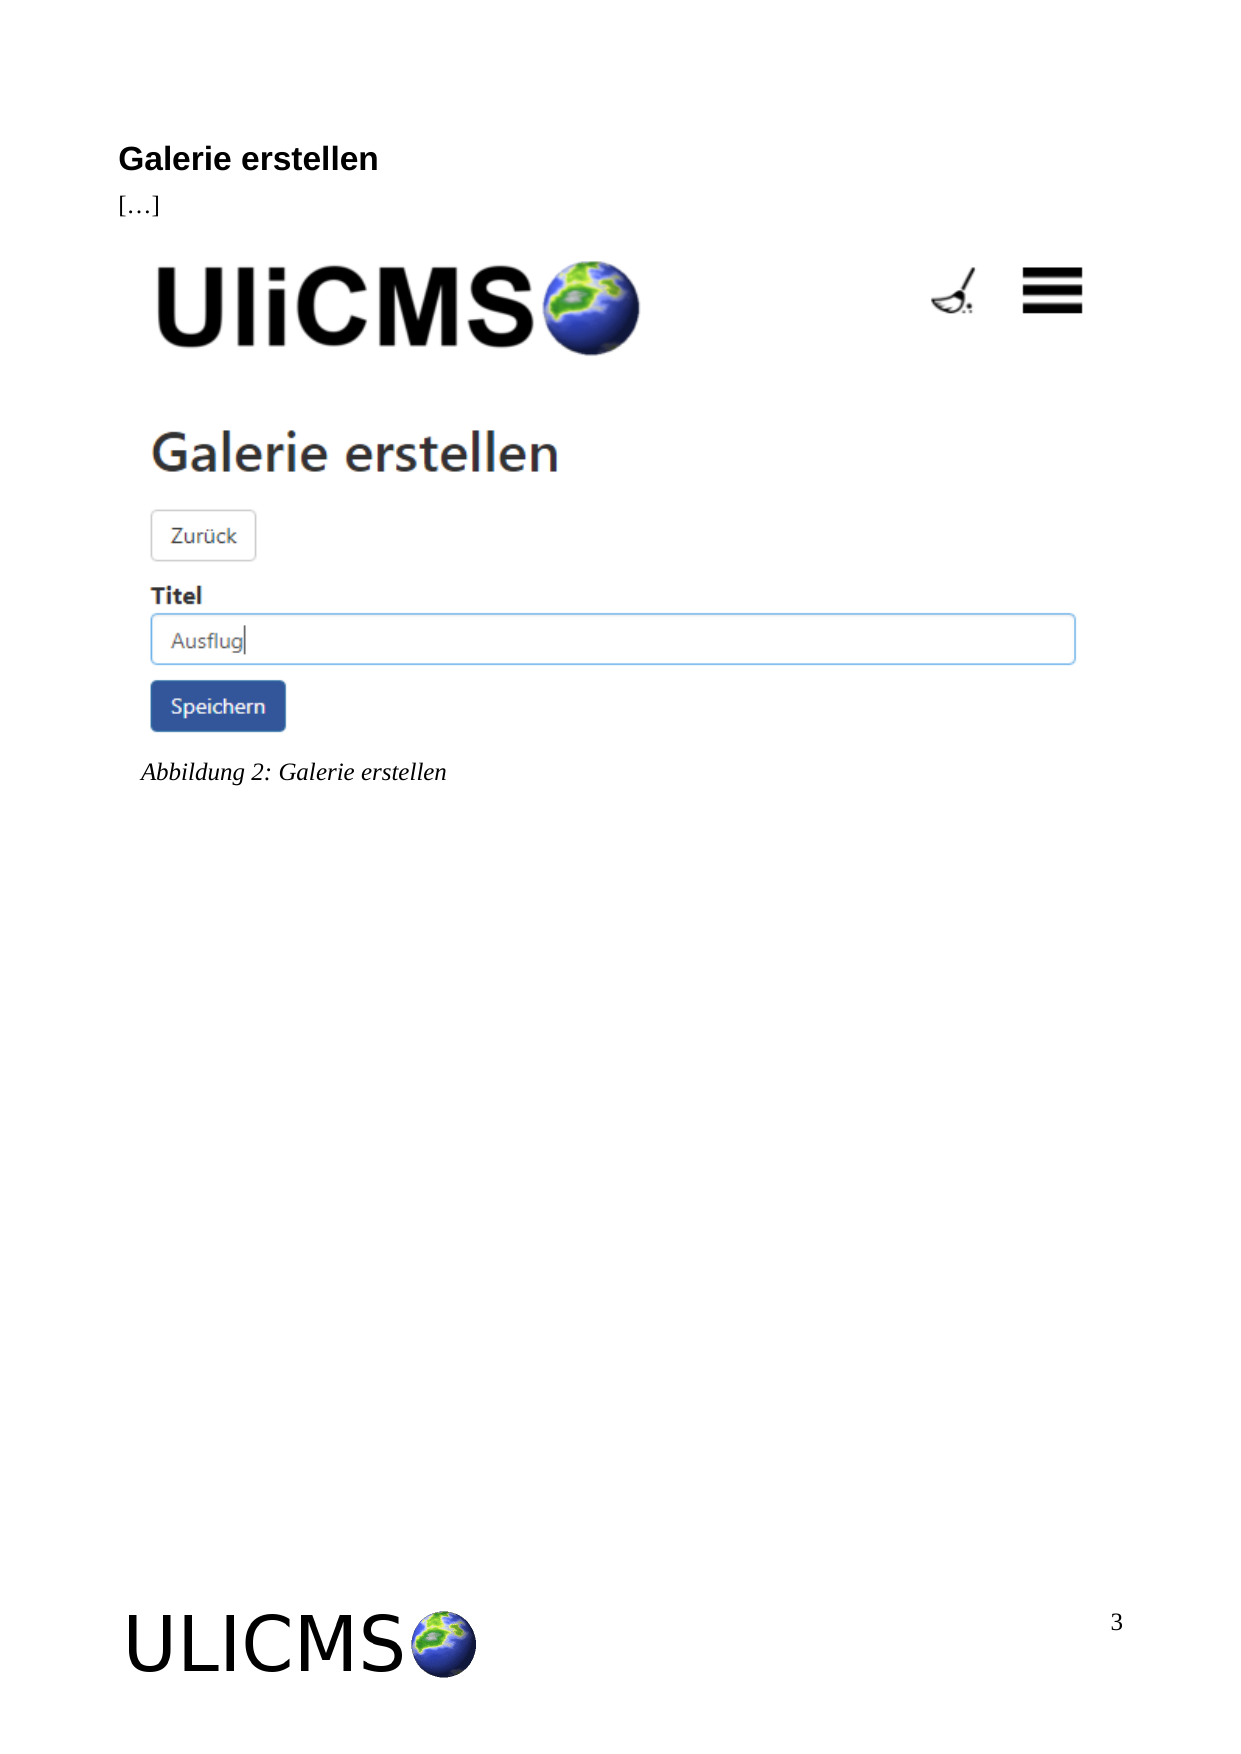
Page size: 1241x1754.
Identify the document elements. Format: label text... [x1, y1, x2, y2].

subtitle Galerie erstellen [118, 139, 1123, 178]
text Abbildung 2: Galerie erstellen [141, 752, 1100, 786]
text […] [118, 190, 1123, 219]
picture [118, 1607, 479, 1681]
picture [140, 251, 1100, 752]
